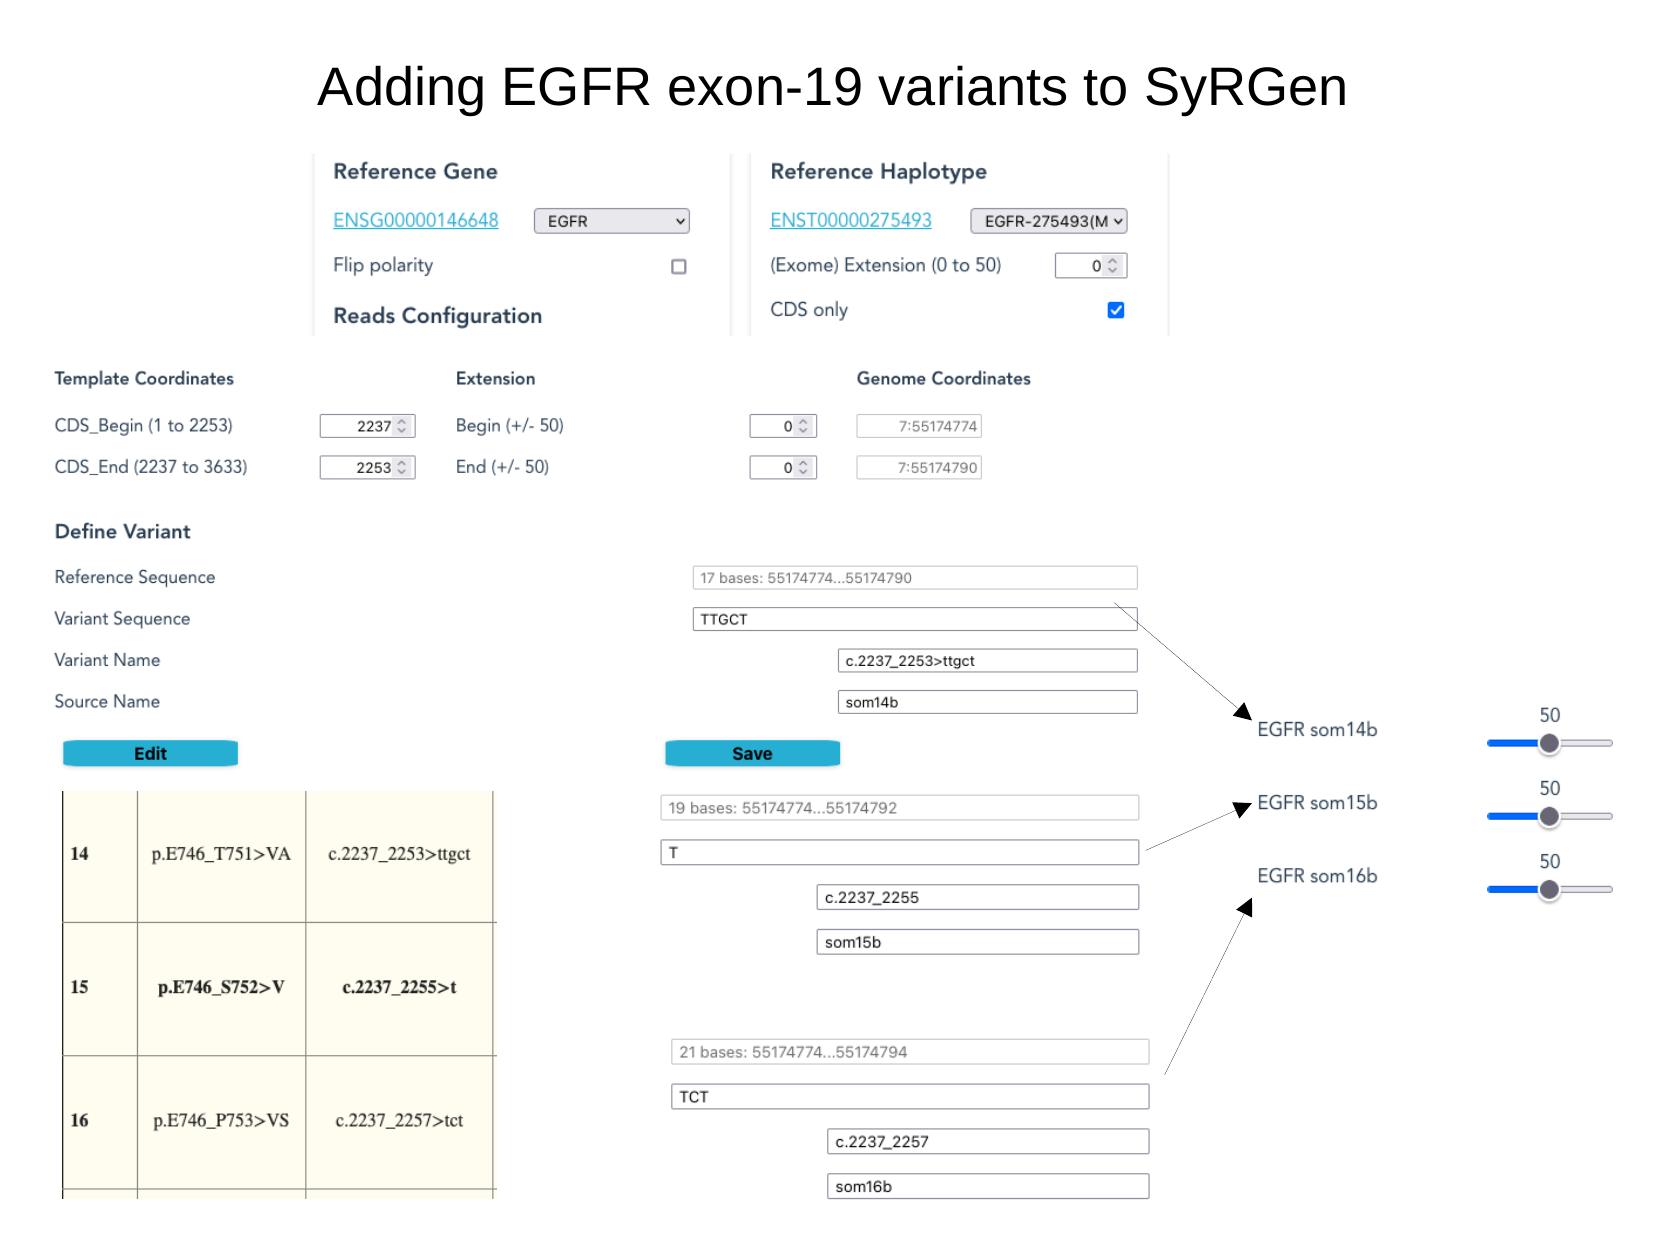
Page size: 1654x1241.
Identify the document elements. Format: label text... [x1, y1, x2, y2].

title Adding EGFR exon-19 variants to SyRGen [2, 21, 1654, 154]
picture [615, 1001, 1165, 1211]
picture [47, 354, 1170, 969]
picture [304, 154, 1170, 336]
picture [61, 791, 497, 1199]
picture [1251, 696, 1640, 919]
